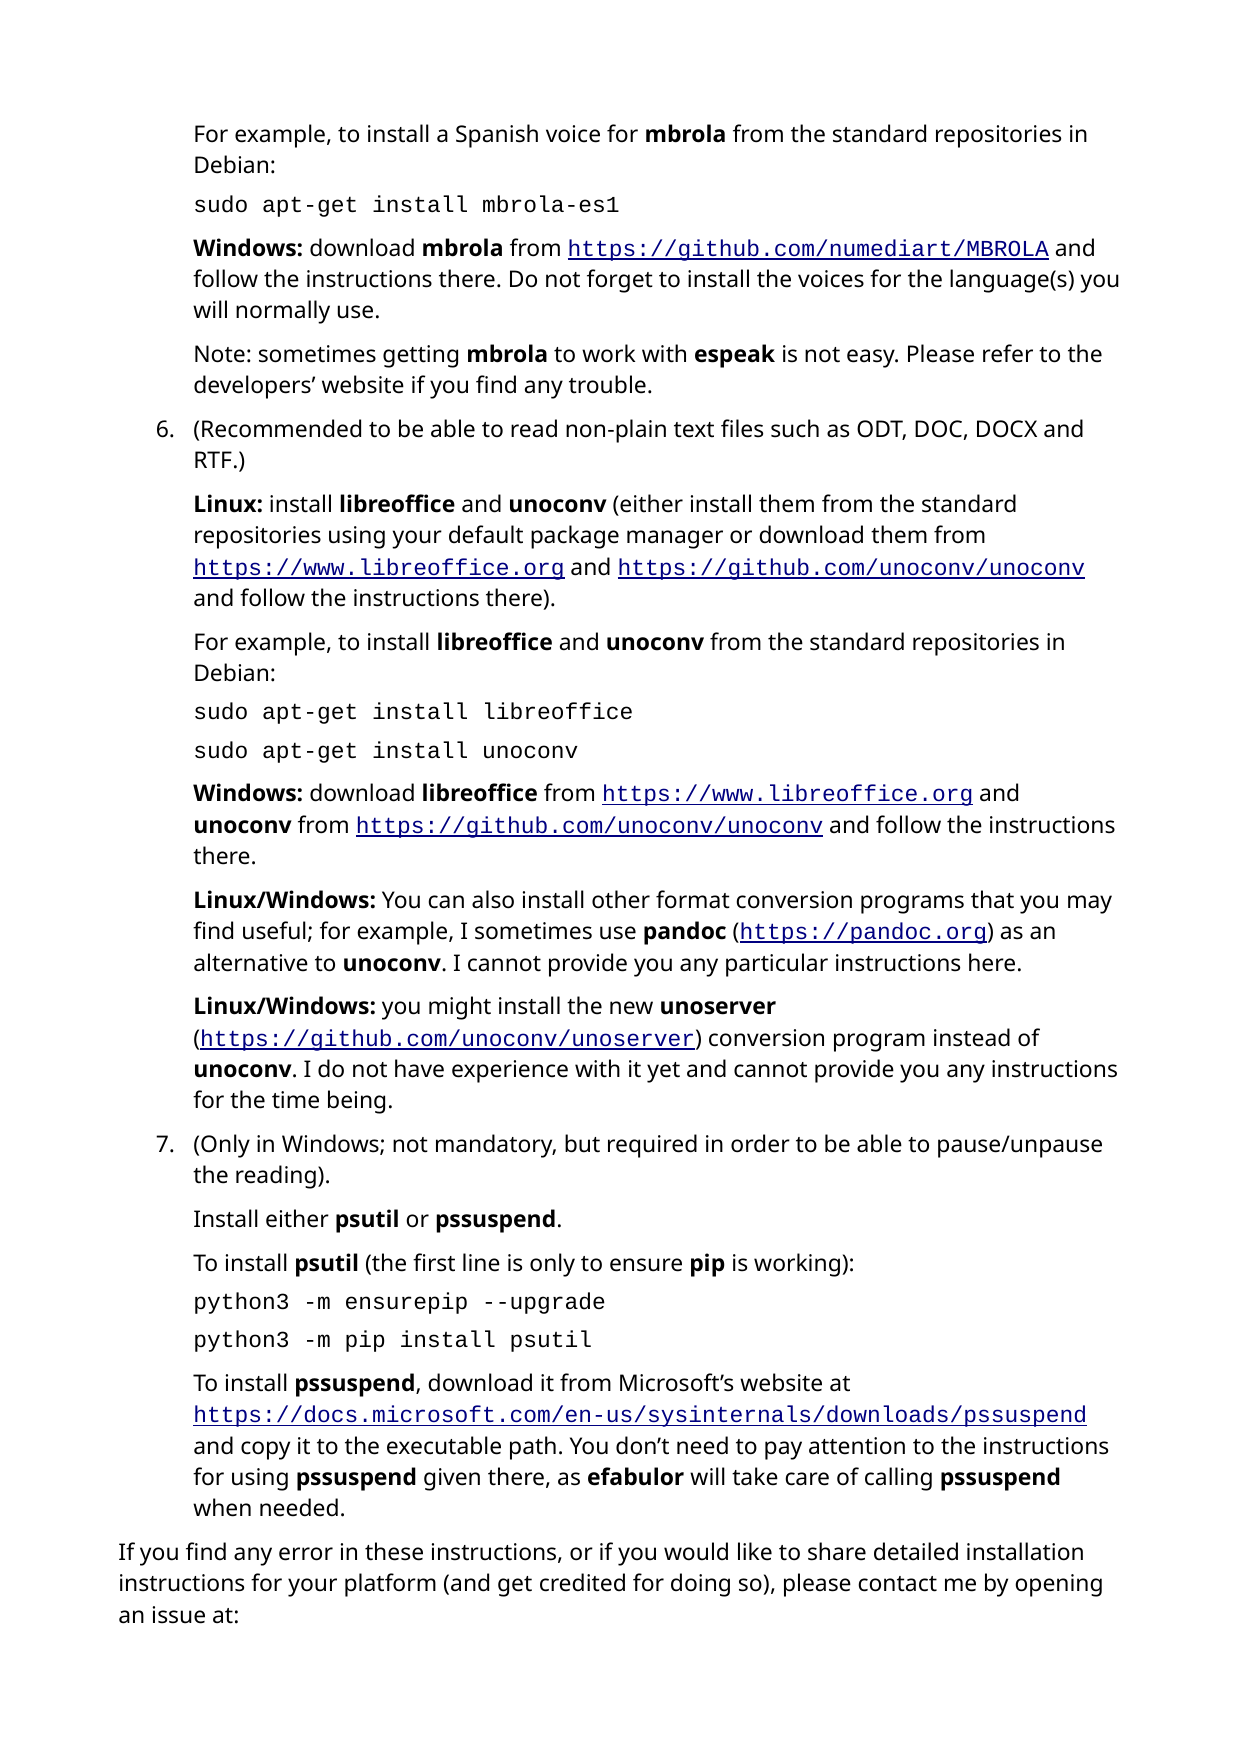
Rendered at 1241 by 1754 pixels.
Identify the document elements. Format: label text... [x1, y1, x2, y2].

list To install pssuspend, download it from Microsoft’s website at https://docs.microsoft.com/en-us/sysinternals/downloads/pssuspend and copy it to the executable path. You don’t need to pay attention to the instructions for using pssuspend given there, as efabulor will take care of calling pssuspend when needed. [156, 1367, 1122, 1523]
list (Only in Windows; not mandatory, but required in order to be able to pause/unpause the reading). [156, 1128, 1122, 1190]
list sudo apt-get install mbrola-es1 [156, 193, 1122, 219]
list sudo apt-get install unoconv [156, 739, 1122, 765]
list Install either psutil or pssuspend. [156, 1203, 1122, 1234]
list If you find any error in these instructions, or if you would like to share detailed installation instructions for your platform (and get credited for doing so), please contact me by opening an issue at: [118, 1536, 1122, 1630]
list sudo apt-get install libreoffice [156, 701, 1122, 726]
list (Recommended to be able to read non‑plain text files such as ODT, DOC, DOCX and RTF.) [156, 413, 1122, 475]
list Linux/Windows: you might install the new unoserver (https://github.com/unoconv/unoserver) conversion program instead of unoconv. I do not have experience with it yet and cannot provide you any instructions for the time being. [156, 990, 1122, 1115]
list For example, to install libreoffice and unoconv from the standard repositories in Debian: [156, 626, 1122, 688]
list To install psutil (the first line is only to ensure pip is working): [156, 1247, 1122, 1278]
list python3 -m pip install psutil [156, 1329, 1122, 1355]
list python3 -m ensurepip ‑‑upgrade [156, 1290, 1122, 1316]
list Windows: download libreoffice from https://www.libreoffice.org and unoconv from https://github.com/unoconv/unoconv and follow the instructions there. [156, 777, 1122, 871]
list Linux/Windows: You can also install other format conversion programs that you may find useful; for example, I sometimes use pandoc (https://pandoc.org) as an alternative to unoconv. I cannot provide you any particular instructions here. [156, 884, 1122, 978]
list Note: sometimes getting mbrola to work with espeak is not easy. Please refer to the developers’ website if you find any trouble. [156, 338, 1122, 400]
list Windows: download mbrola from https://github.com/numediart/MBROLA and follow the instructions there. Do not forget to install the voices for the language(s) you will normally use. [156, 232, 1122, 325]
list For example, to install a Spanish voice for mbrola from the standard repositories in Debian: [156, 118, 1122, 181]
list Linux: install libreoffice and unoconv (either install them from the standard repositories using your default package manager or download them from https://www.libreoffice.org and https://github.com/unoconv/unoconv and follow the instructions there). [156, 488, 1122, 613]
